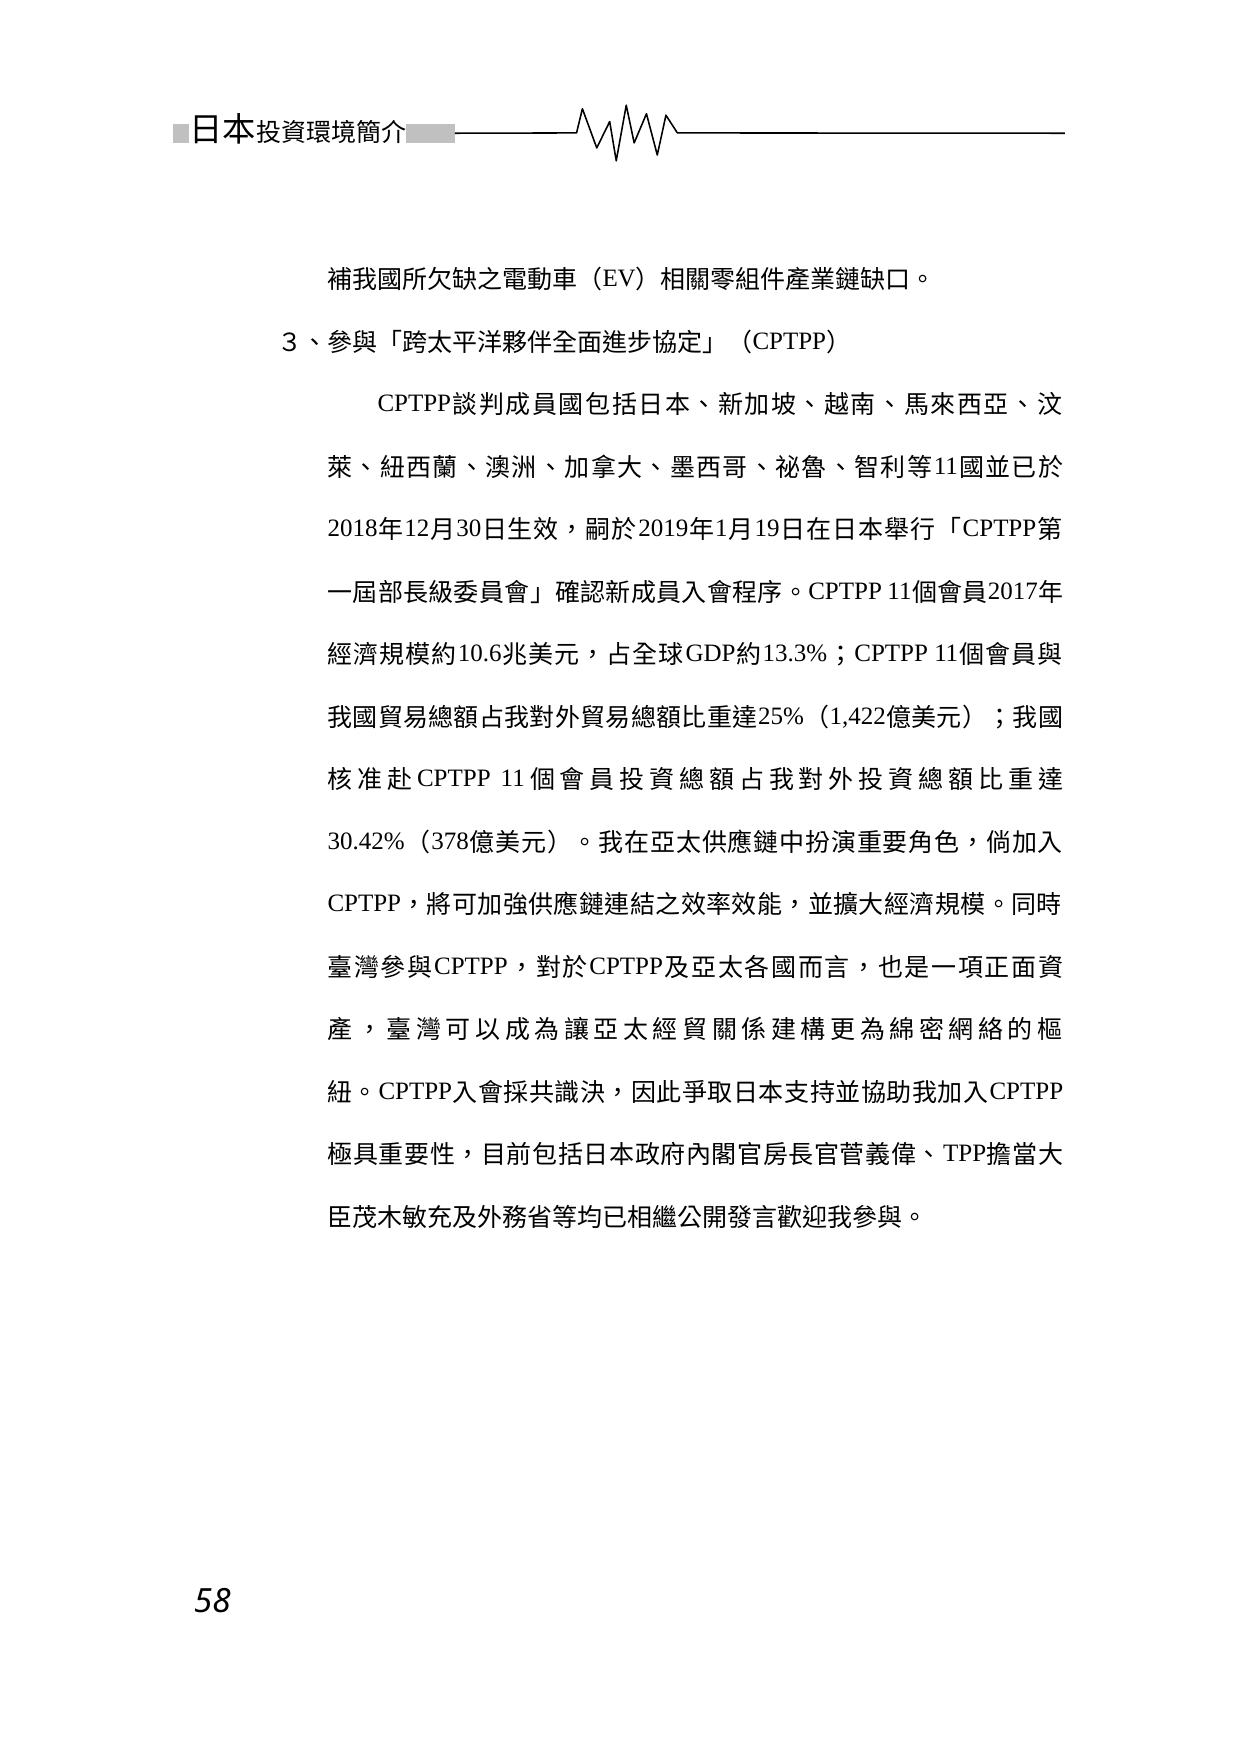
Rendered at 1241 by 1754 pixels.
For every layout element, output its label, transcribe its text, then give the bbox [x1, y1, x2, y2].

text 補我國所欠缺之電動車（EV）相關零組件產業鏈缺口。 [327, 236, 1063, 299]
text ３、參與「跨太平洋夥伴全面進步協定」（CPTPP） [277, 299, 1063, 361]
text CPTPP談判成員國包括日本、新加坡、越南、馬來西亞、汶萊、紐西蘭、澳洲、加拿大、墨西哥、祕魯、智利等11國並已於2018年12月30日生效，嗣於2019年1月19日在日本舉行「CPTPP第一屆部長級委員會」確認新成員入會程序。CPTPP 11個會員2017年經濟規模約10.6兆美元，占全球GDP約13.3%；CPTPP 11個會員與我國貿易總額占我對外貿易總額比重達25%（1,422億美元）；我國核准赴CPTPP 11個會員投資總額占我對外投資總額比重達30.42%（378億美元）。我在亞太供應鏈中扮演重要角色，倘加入CPTPP，將可加強供應鏈連結之效率效能，並擴大經濟規模。同時臺灣參與CPTPP，對於CPTPP及亞太各國而言，也是一項正面資產，臺灣可以成為讓亞太經貿關係建構更為綿密網絡的樞紐。CPTPP入會採共識決，因此爭取日本支持並協助我加入CPTPP極具重要性，目前包括日本政府內閣官房長官菅義偉、TPP擔當大臣茂木敏充及外務省等均已相繼公開發言歡迎我參與。 [327, 361, 1063, 1236]
